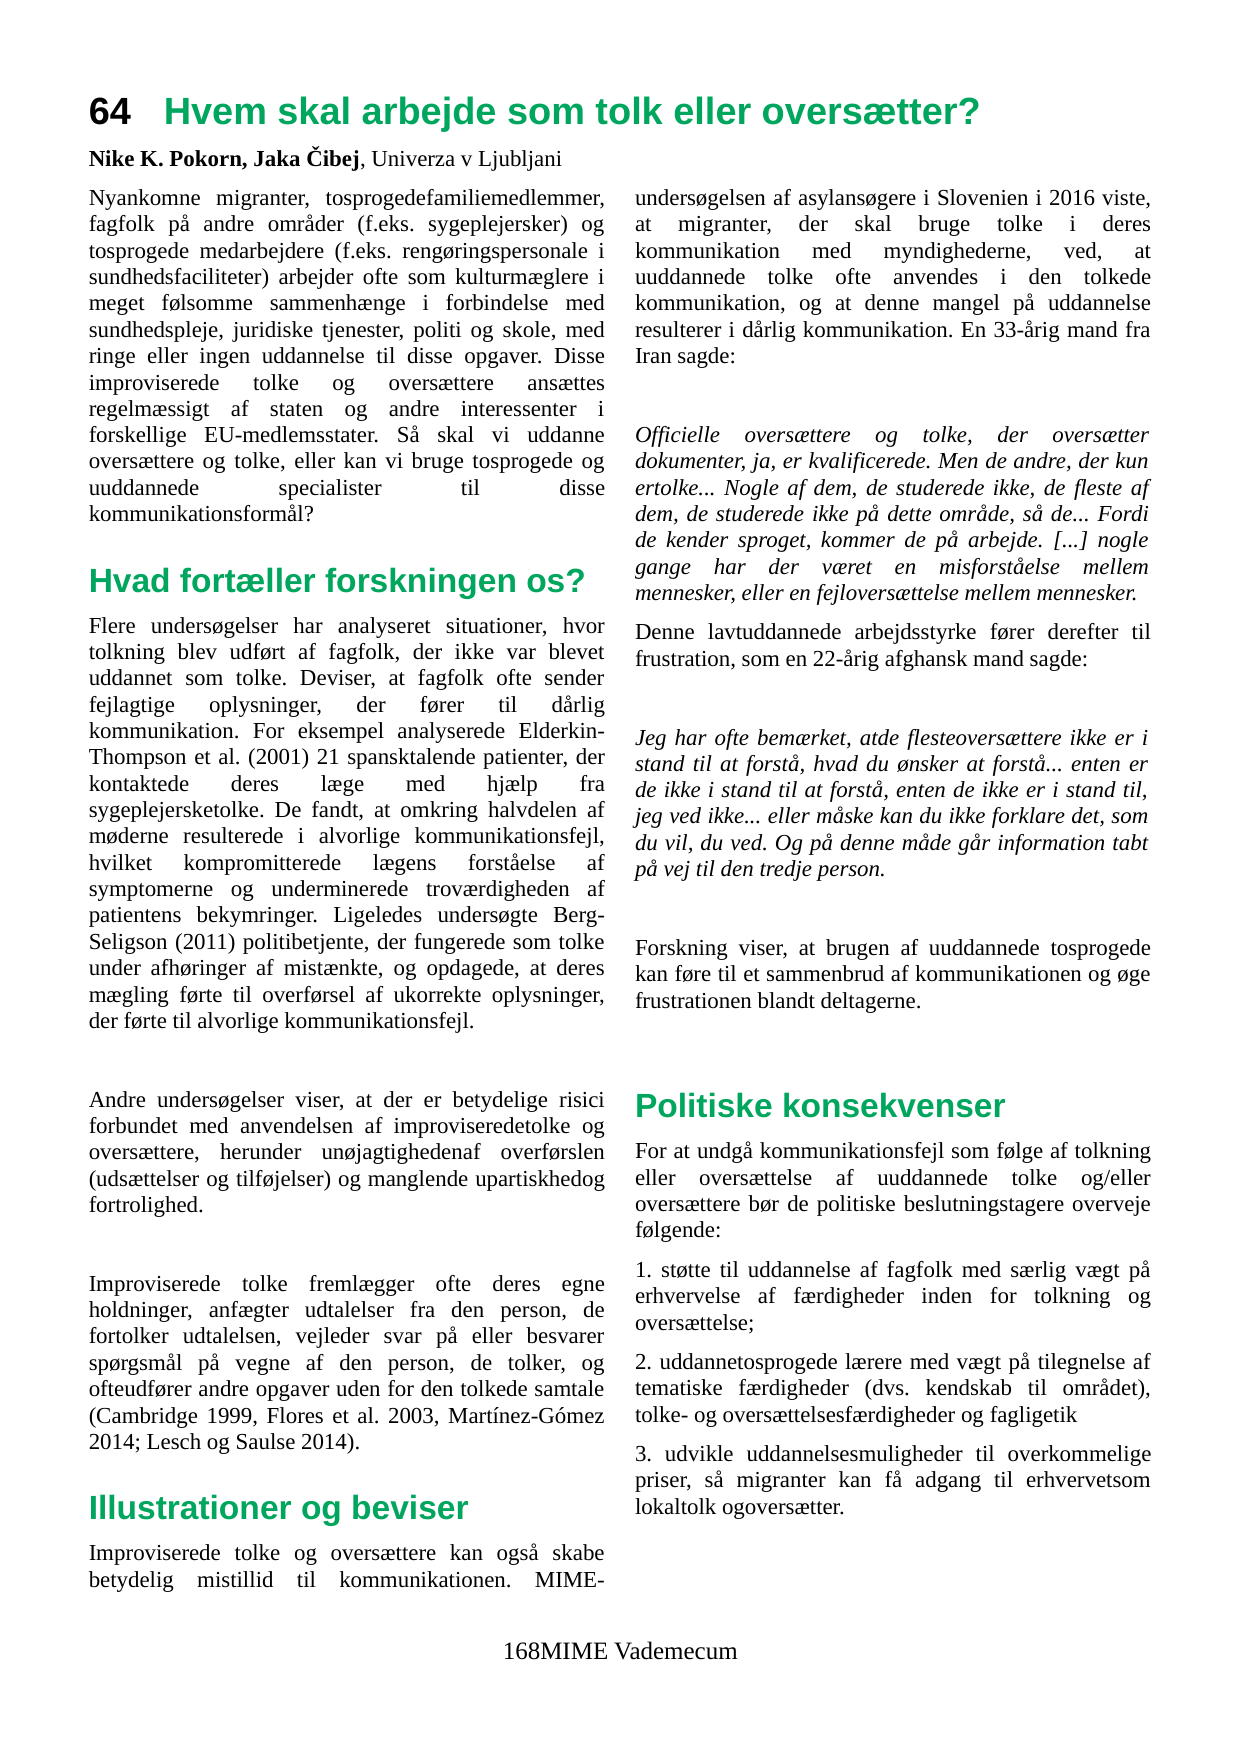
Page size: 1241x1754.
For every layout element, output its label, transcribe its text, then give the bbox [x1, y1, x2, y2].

text Officielle oversættere og tolke, der oversætter dokumenter, ja, er kvalificerede. Men de andre, der kun ertolke... Nogle af dem, de studerede ikke, de fleste af dem, de studerede ikke på dette område, så de... Fordi de kender sproget, kommer de på arbejde. [...] nogle gange har der været en misforståelse mellem mennesker, eller en fejloversættelse mellem mennesker. [635, 421, 1152, 605]
text Forskning viser, at brugen af uuddannede tosprogede kan føre til et sammenbrud af kommunikationen og øge frustrationen blandt deltagerne. [635, 934, 1152, 1013]
text Jeg har ofte bemærket, atde flesteoversættere ikke er i stand til at forstå, hvad du ønsker at forstå... enten er de ikke i stand til at forstå, enten de ikke er i stand til, jeg ved ikke... eller måske kan du ikke forklare det, som du vil, du ved. Og på denne måde går information tabt på vej til den tredje person. [635, 723, 1152, 882]
text Improviserede tolke fremlægger ofte deres egne holdninger, anfægter udtalelser fra den person, de fortolker udtalelsen, vejleder svar på eller besvarer spørgsmål på vegne af den person, de tolker, og ofteudfører andre opgaver uden for den tolkede samtale (Cambridge 1999, Flores et al. 2003, Martínez-Gómez 2014; Lesch og Saulse 2014). [88, 1270, 605, 1454]
text Nyankomne migranter, tosprogedefamiliemedlemmer, fagfolk på andre områder (f.eks. sygeplejersker) og tosprogede medarbejdere (f.eks. rengøringspersonale i sundhedsfaciliteter) arbejder ofte som kulturmæglere i meget følsomme sammenhænge i forbindelse med sundhedspleje, juridiske tjenester, politi og skole, med ringe eller ingen uddannelse til disse opgaver. Disse improviserede tolke og oversættere ansættes regelmæssigt af staten og andre interessenter i forskellige EU-medlemsstater. Så skal vi uddanne oversættere og tolke, eller kan vi bruge tosprogede og uuddannede specialister til disse kommunikationsformål? [88, 184, 605, 527]
text Denne lavtuddannede arbejdsstyrke fører derefter til frustration, som en 22-årig afghansk mand sagde: [635, 618, 1152, 671]
text 2. uddannetosprogede lærere med vægt på tilegnelse af tematiske færdigheder (dvs. kendskab til området), tolke- og oversættelsesfærdigheder og fagligetik [635, 1348, 1152, 1427]
text undersøgelsen af asylansøgere i Slovenien i 2016 viste, at migranter, der skal bruge tolke i deres kommunikation med myndighederne, ved, at uuddannede tolke ofte anvendes i den tolkede kommunikation, og at denne mangel på uddannelse resulterer i dårlig kommunikation. En 33-årig mand fra Iran sagde: [635, 184, 1152, 368]
subtitle Hvem skal arbejde som tolk eller oversætter? [88, 88, 1152, 132]
text 3. udvikle uddannelsesmuligheder til overkommelige priser, så migranter kan få adgang til erhvervetsom lokaltolk ogoversætter. [635, 1440, 1152, 1519]
text Flere undersøgelser har analyseret situationer, hvor tolkning blev udført af fagfolk, der ikke var blevet uddannet som tolke. Deviser, at fagfolk ofte sender fejlagtige oplysninger, der fører til dårlig kommunikation. For eksempel analyserede Elderkin-Thompson et al. (2001) 21 spansktalende patienter, der kontaktede deres læge med hjælp fra sygeplejersketolke. De fandt, at omkring halvdelen af møderne resulterede i alvorlige kommunikationsfejl, hvilket kompromitterede lægens forståelse af symptomerne og underminerede troværdigheden af patientens bekymringer. Ligeledes undersøgte Berg-Seligson (2011) politibetjente, der fungerede som tolke under afhøringer af mistænkte, og opdagede, at deres mægling førte til overførsel af ukorrekte oplysninger, der førte til alvorlige kommunikationsfejl. [88, 612, 605, 1033]
subtitle Politiske konsekvenser [635, 1086, 1152, 1125]
subtitle Hvad fortæller forskningen os? [88, 561, 605, 599]
text Nike K. Pokorn, Jaka Čibej, Univerza v Ljubljani [88, 145, 1152, 171]
subtitle Illustrationer og beviser [88, 1488, 605, 1527]
text For at undgå kommunikationsfejl som følge af tolkning eller oversættelse af uuddannede tolke og/eller oversættere bør de politiske beslutningstagere overveje følgende: [635, 1137, 1152, 1243]
text Improviserede tolke og oversættere kan også skabe betydelig mistillid til kommunikationen. MIME- [88, 1539, 605, 1592]
text Andre undersøgelser viser, at der er betydelige risici forbundet med anvendelsen af improviseredetolke og oversættere, herunder unøjagtighedenaf overførslen (udsættelser og tilføjelser) og manglende upartiskhedog fortrolighed. [88, 1086, 605, 1217]
text 1. støtte til uddannelse af fagfolk med særlig vægt på erhvervelse af færdigheder inden for tolkning og oversættelse; [635, 1256, 1152, 1335]
